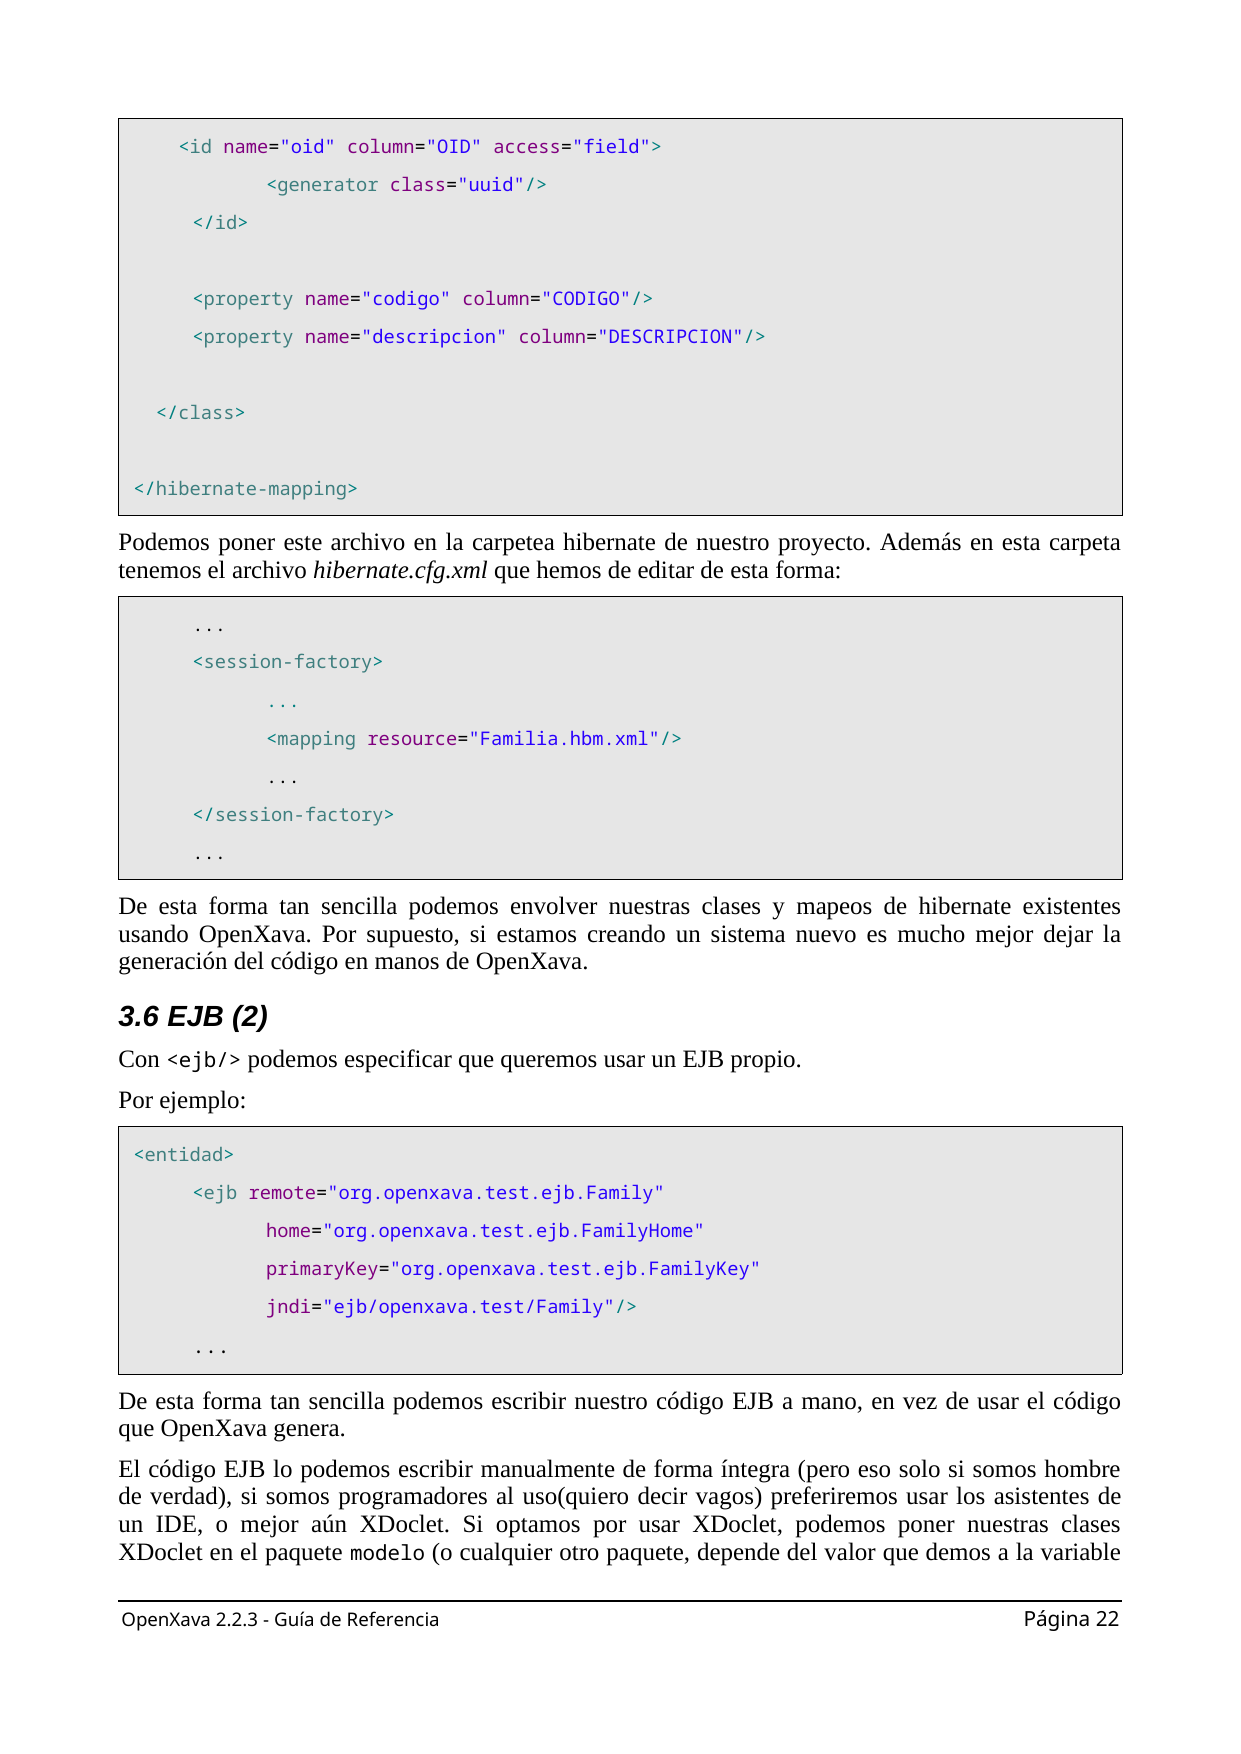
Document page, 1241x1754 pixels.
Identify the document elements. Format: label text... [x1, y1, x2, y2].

text ... [119, 748, 1122, 786]
text <property name="codigo" column="CODIGO"/> [119, 270, 1122, 308]
text ... [119, 672, 1122, 710]
text De esta forma tan sencilla podemos escribir nuestro código EJB a mano, en vez de usar el código que OpenXava genera. [118, 1387, 1122, 1442]
text ... [119, 597, 1122, 634]
text jndi="ejb/openxava.test/Family"/> [119, 1278, 1122, 1316]
text <mapping resource="Familia.hbm.xml"/> [119, 710, 1122, 748]
text <generator class="uuid"/> [119, 156, 1122, 194]
text <session-factory> [119, 634, 1122, 672]
text <ejb remote="org.openxava.test.ejb.Family" [119, 1164, 1122, 1202]
text El código EJB lo podemos escribir manualmente de forma íntegra (pero eso solo si somos hombre de verdad), si somos programadores al uso(quiero decir vagos) preferiremos usar los asistentes de un IDE, o mejor aún XDoclet. Si optamos por usar XDoclet, podemos poner nuestras clases XDoclet en el paquete modelo (o cualquier otro paquete, depende del valor que demos a la variable [118, 1455, 1122, 1566]
text Por ejemplo: [118, 1086, 1122, 1114]
text primaryKey="org.openxava.test.ejb.FamilyKey" [119, 1240, 1122, 1278]
text ... [119, 1316, 1122, 1374]
text Podemos poner este archivo en la carpetea hibernate de nuestro proyecto. Además en esta carpeta tenemos el archivo hibernate.cfg.xml que hemos de editar de esta forma: [118, 528, 1122, 583]
text </session-factory> [119, 786, 1122, 824]
text </hibernate-mapping> [119, 460, 1122, 515]
text <entidad> [119, 1127, 1122, 1164]
text </class> [119, 384, 1122, 422]
text </id> [119, 194, 1122, 232]
text home="org.openxava.test.ejb.FamilyHome" [119, 1202, 1122, 1240]
text Con <ejb/> podemos especificar que queremos usar un EJB propio. [118, 1045, 1122, 1073]
text De esta forma tan sencilla podemos envolver nuestras clases y mapeos de hibernate existentes usando OpenXava. Por supuesto, si estamos creando un sistema nuevo es mucho mejor dejar la generación del código en manos de OpenXava. [118, 892, 1122, 975]
text <id name="oid" column="OID" access="field"> [119, 119, 1122, 156]
subtitle EJB (2) [118, 1000, 1122, 1033]
text <property name="descripcion" column="DESCRIPCION"/> [119, 308, 1122, 346]
text ... [119, 824, 1122, 879]
